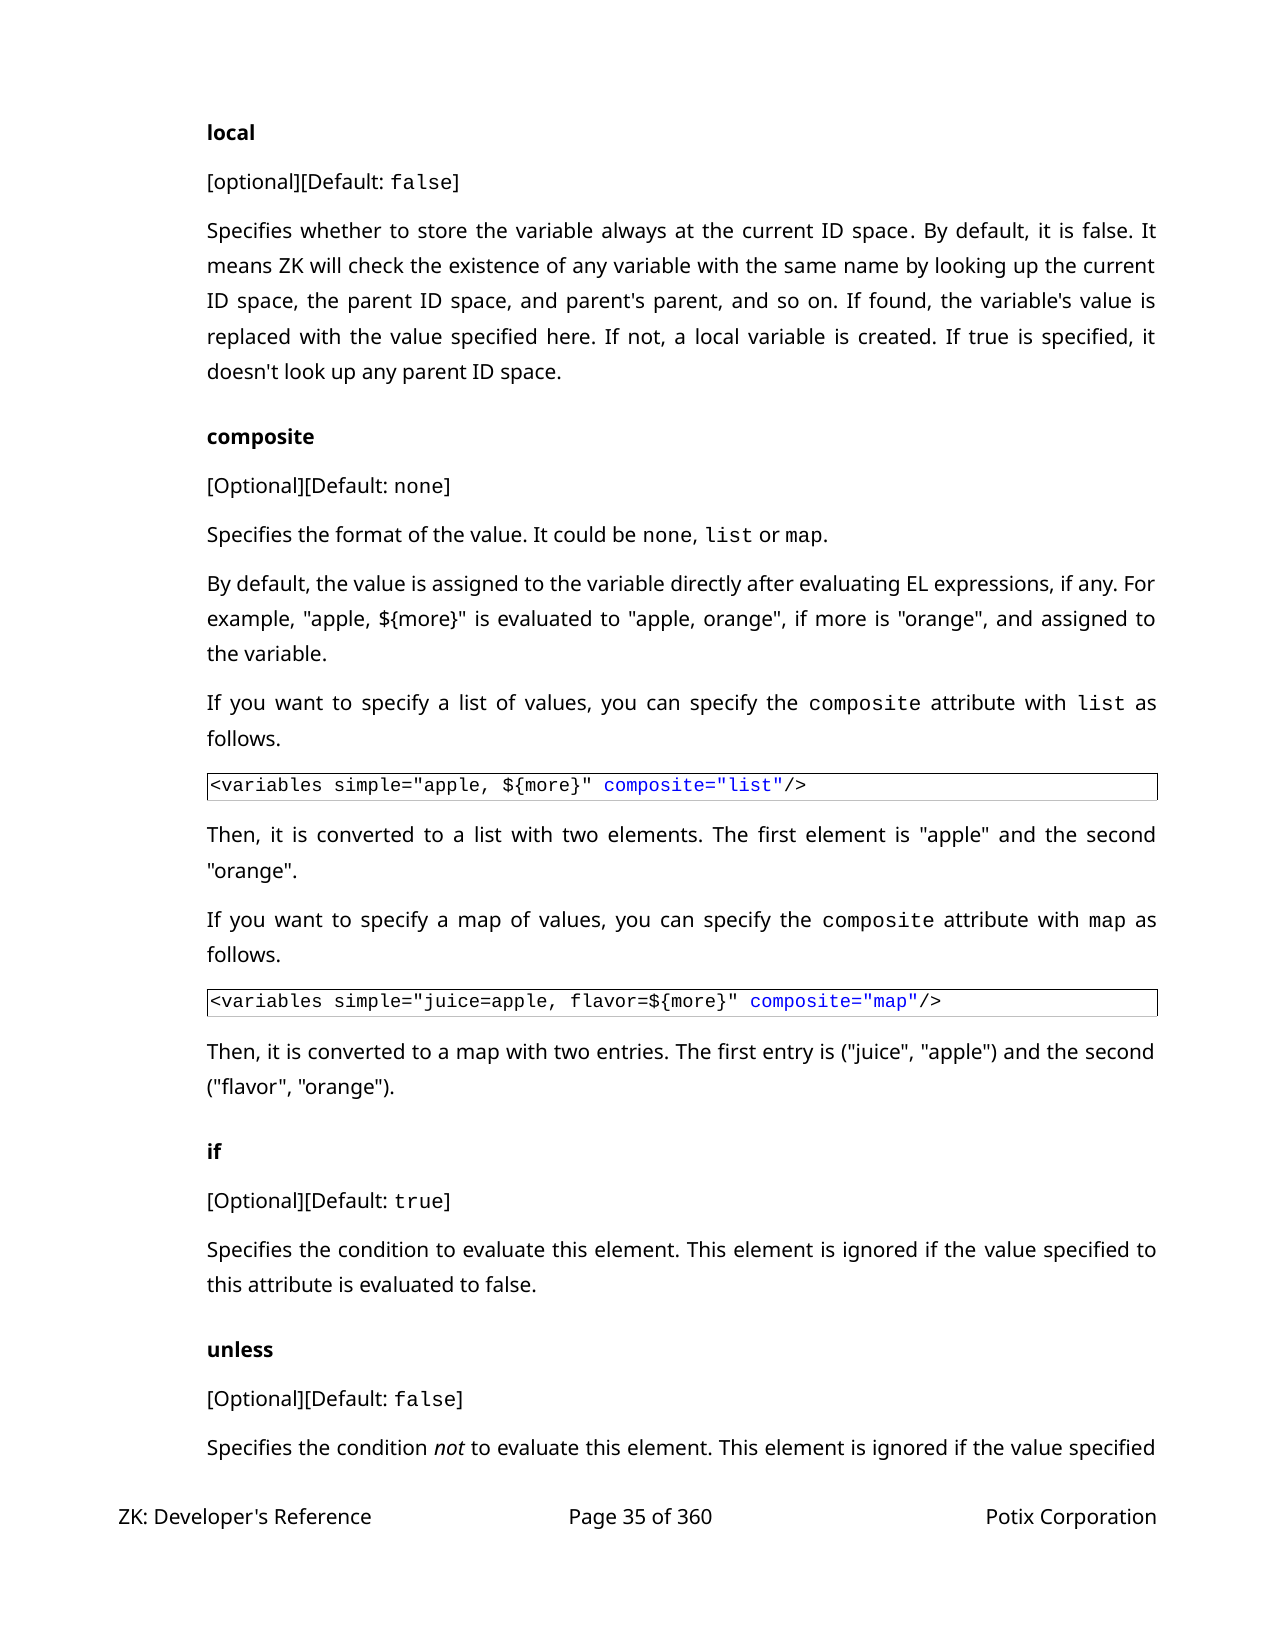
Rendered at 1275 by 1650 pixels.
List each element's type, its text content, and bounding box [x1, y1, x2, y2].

text Specifies the condition to evaluate this element. This element is ignored if the value specified to this attribute is evaluated to false. [207, 1235, 1157, 1298]
subtitle composite [207, 422, 1157, 450]
text [Optional][Default: true] [207, 1186, 1157, 1214]
text [Optional][Default: none] [207, 471, 1157, 499]
text Then, it is converted to a map with two entries. The first entry is ("juice", "apple") and the second ("flavor", "orange"). [207, 1037, 1157, 1100]
text <variables simple="apple, ${more}" composite="list"/> [208, 774, 1157, 800]
text <variables simple="juice=apple, flavor=${more}" composite="map"/> [208, 990, 1157, 1016]
text Specifies whether to store the variable always at the current ID space. By default, it is false. It means ZK will check the existence of any variable with the same name by looking up the current ID space, the parent ID space, and parent's parent, and so on. If found, the variable's value is replaced with the value specified here. If not, a local variable is created. If true is specified, it doesn't look up any parent ID space. [207, 216, 1157, 385]
text If you want to specify a list of values, you can specify the composite attribute with list as follows. [207, 688, 1157, 752]
text Then, it is converted to a list with two elements. The first element is "apple" and the second "orange". [207, 821, 1157, 884]
text [optional][Default: false] [207, 167, 1157, 196]
subtitle unless [207, 1335, 1157, 1363]
subtitle local [207, 118, 1157, 146]
text Specifies the format of the value. It could be none, list or map. [207, 520, 1157, 548]
text [Optional][Default: false] [207, 1384, 1157, 1413]
text If you want to specify a map of values, you can specify the composite attribute with map as follows. [207, 905, 1157, 968]
text Specifies the condition not to evaluate this element. This element is ignored if the value specified [207, 1433, 1157, 1461]
subtitle if [207, 1137, 1157, 1165]
text By default, the value is assigned to the variable directly after evaluating EL expressions, if any. For example, "apple, ${more}" is evaluated to "apple, orange", if more is "orange", and assigned to the variable. [207, 569, 1157, 668]
